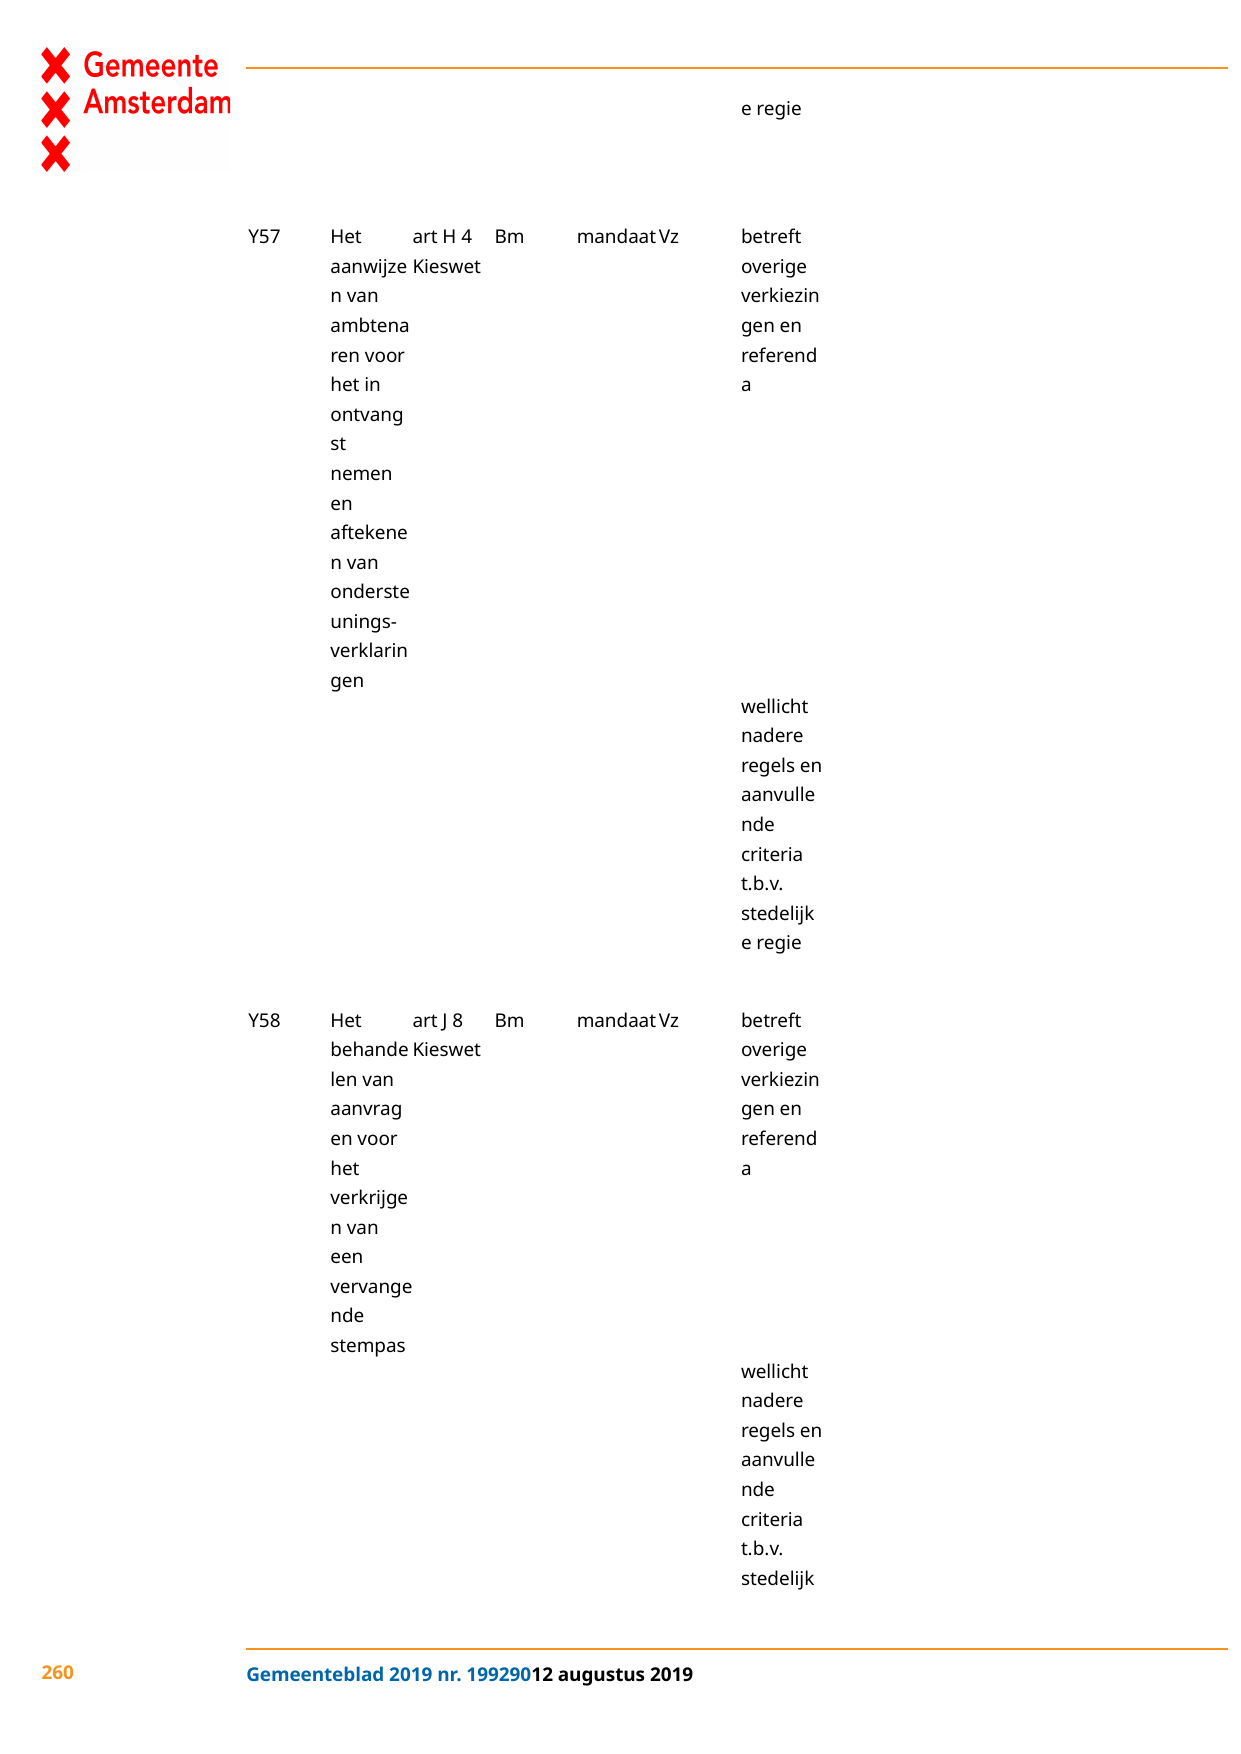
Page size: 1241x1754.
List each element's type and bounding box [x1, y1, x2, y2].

picture [41, 47, 231, 172]
